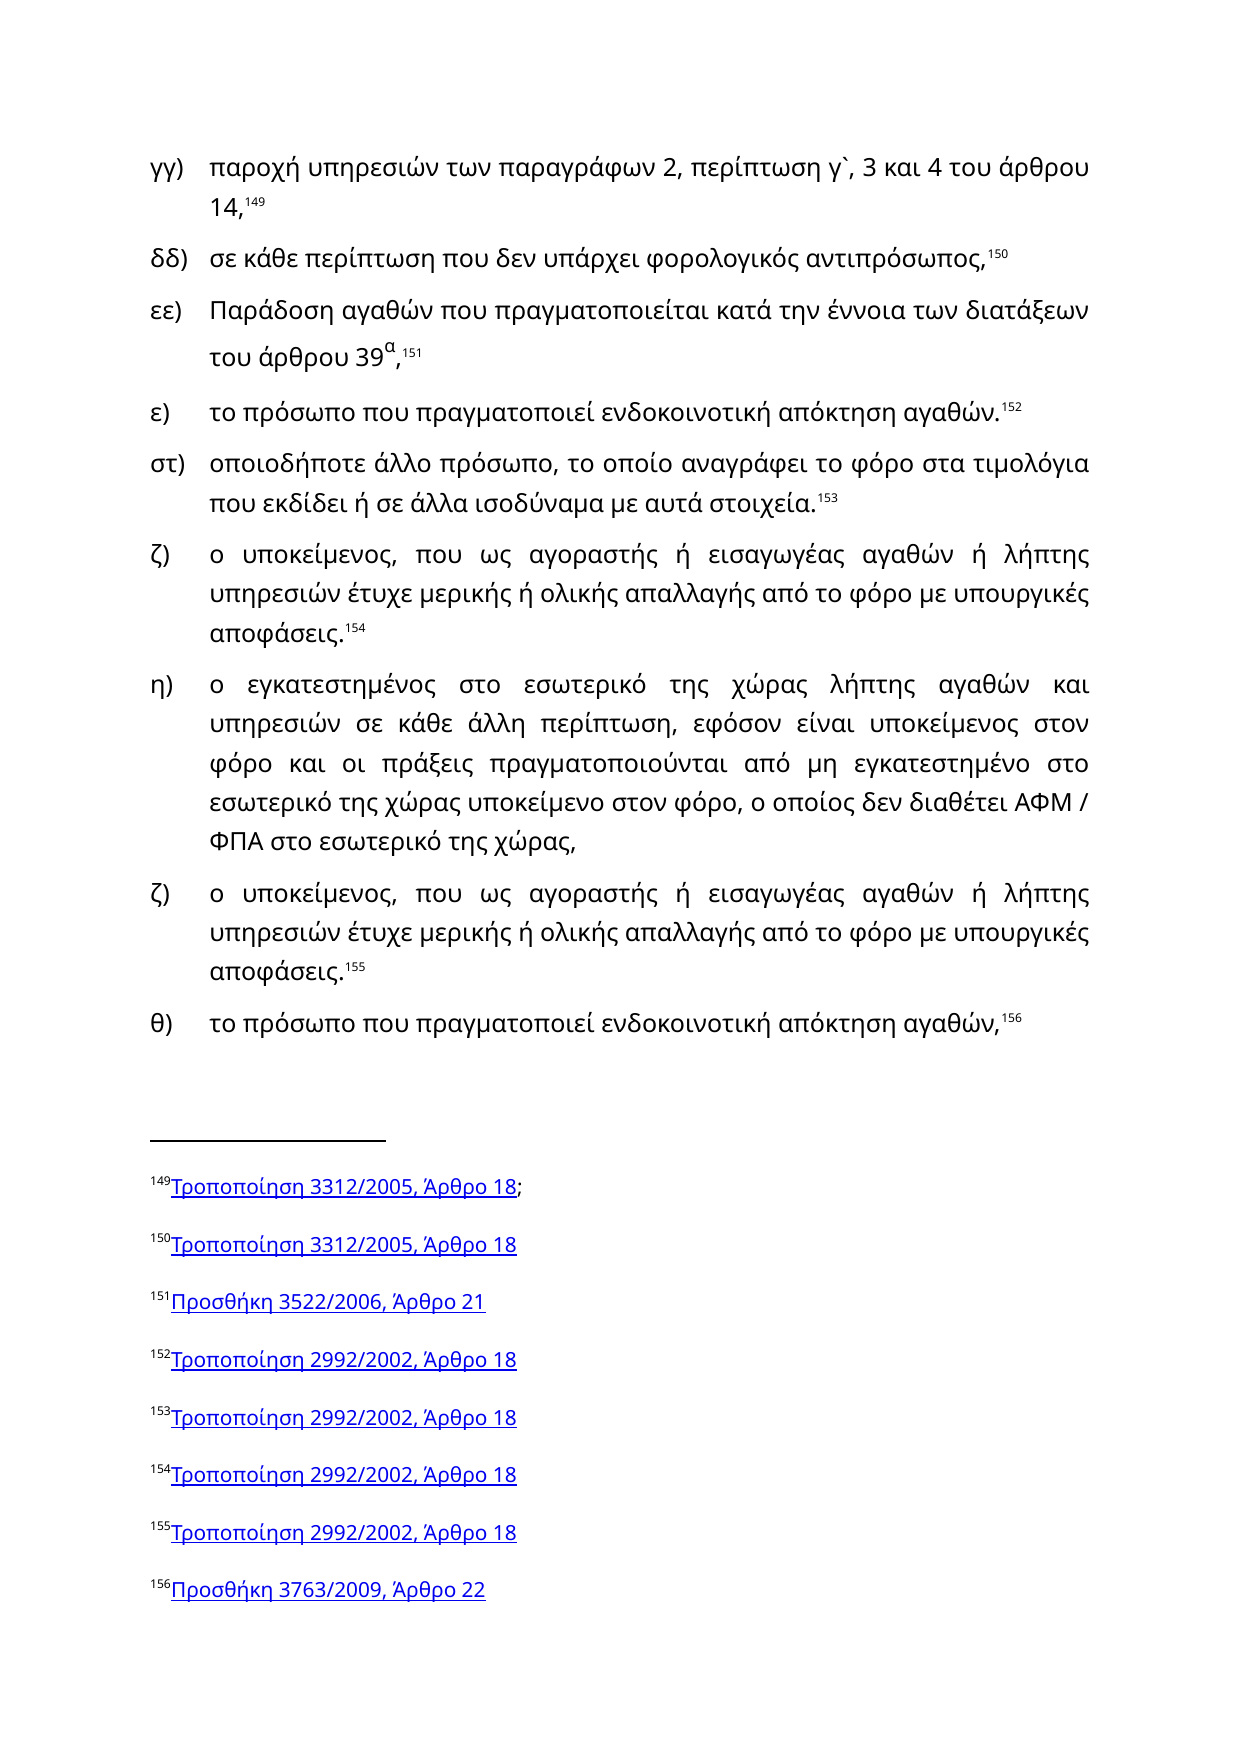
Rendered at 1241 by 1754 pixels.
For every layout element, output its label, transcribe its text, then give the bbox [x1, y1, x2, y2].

list γγ) παροχή υπηρεσιών των παραγράφων 2, περίπτωση γ`, 3 και 4 του άρθρου 14, [150, 150, 1090, 223]
text Τροποποίηση 2992/2002, Άρθρο 18 [150, 1345, 1090, 1373]
list δδ) σε κάθε περίπτωση που δεν υπάρχει φορολογικός αντιπρόσωπος, [150, 241, 1090, 275]
text Τροποποίηση 2992/2002, Άρθρο 18 [150, 1518, 1090, 1546]
list ε) το πρόσωπο που πραγματοποιεί ενδοκοινοτική απόκτηση αγαθών. [150, 394, 1090, 428]
text Τροποποίηση 3312/2005, Άρθρο 18 [150, 1230, 1090, 1258]
list εε) Παράδοση αγαθών που πραγματοποιείται κατά την έννοια των διατάξεων του άρθρου 39α, [150, 292, 1090, 376]
list ζ) ο υποκείμενος, που ως αγοραστής ή εισαγωγέας αγαθών ή λήπτης υπηρεσιών έτυχε μερικής ή ολικής απαλλαγής από το φόρο με υπουργικές αποφάσεις. [150, 537, 1090, 649]
list η) ο εγκατεστημένος στο εσωτερικό της χώρας λήπτης αγαθών και υπηρεσιών σε κάθε άλλη περίπτωση, εφόσον είναι υποκείμενος στον φόρο και οι πράξεις πραγματοποιούνται από μη εγκατεστημένο στο εσωτερικό της χώρας υποκείμενο στον φόρο, ο οποίος δεν διαθέτει ΑΦΜ / ΦΠΑ στο εσωτερικό της χώρας, [150, 667, 1090, 858]
text Προσθήκη 3763/2009, Άρθρο 22 [150, 1576, 1090, 1604]
list στ) οποιοδήποτε άλλο πρόσωπο, το οποίο αναγράφει το φόρο στα τιμολόγια που εκδίδει ή σε άλλα ισοδύναμα με αυτά στοιχεία. [150, 446, 1090, 519]
list θ) το πρόσωπο που πραγματοποιεί ενδοκοινοτική απόκτηση αγαθών, [150, 1005, 1090, 1039]
text Τροποποίηση 3312/2005, Άρθρο 18; [150, 1172, 1090, 1201]
text Τροποποίηση 2992/2002, Άρθρο 18 [150, 1460, 1090, 1489]
text Τροποποίηση 2992/2002, Άρθρο 18 [150, 1403, 1090, 1431]
list ζ) ο υποκείμενος, που ως αγοραστής ή εισαγωγέας αγαθών ή λήπτης υπηρεσιών έτυχε μερικής ή ολικής απαλλαγής από το φόρο με υπουργικές αποφάσεις. [150, 875, 1090, 988]
text Προσθήκη 3522/2006, Άρθρο 21 [150, 1287, 1090, 1316]
